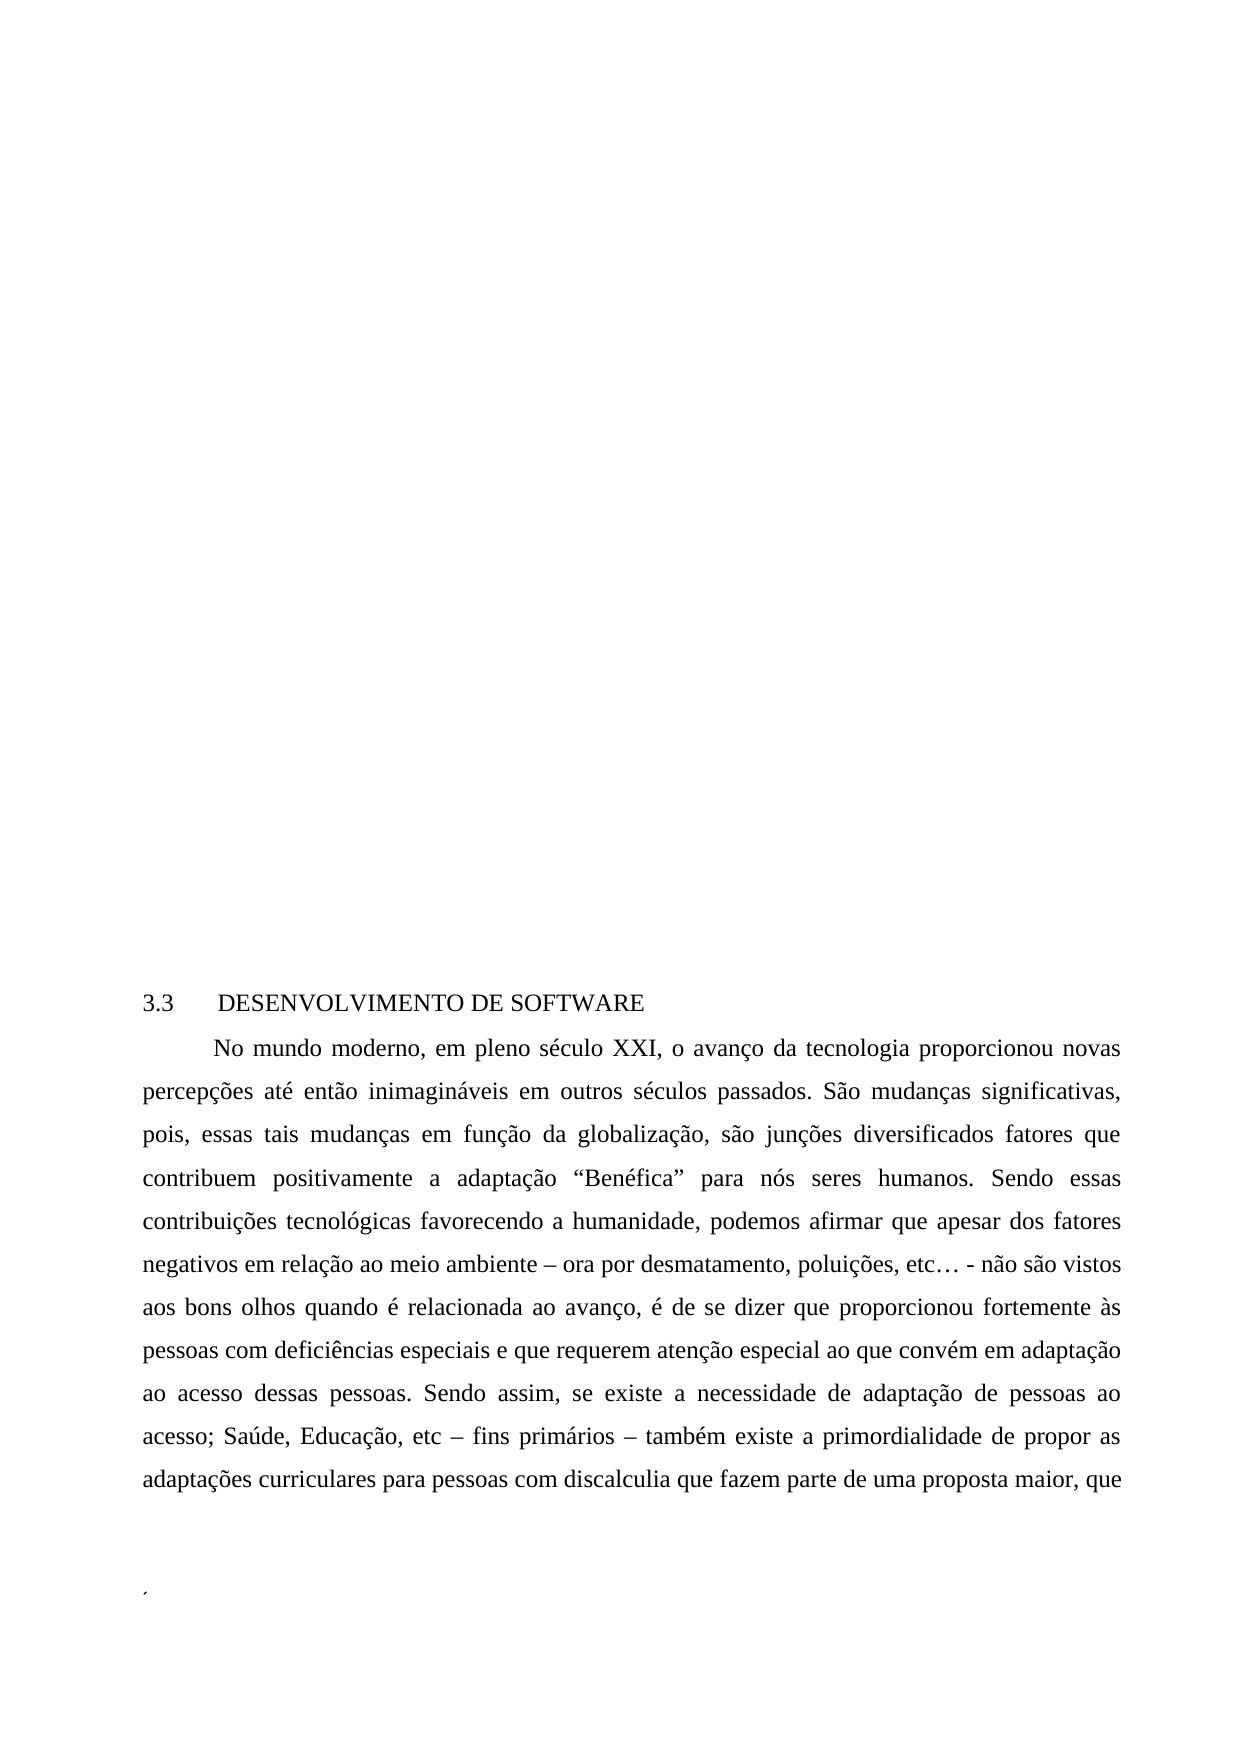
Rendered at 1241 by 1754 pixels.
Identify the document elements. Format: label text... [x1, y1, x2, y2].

subtitle 3.3 DESENVOLVIMENTO DE SOFTWARE [142, 988, 1122, 1016]
text No mundo moderno, em pleno século XXI, o avanço da tecnologia proporcionou novas percepções até então inimagináveis em outros séculos passados. São mudanças significativas, pois, essas tais mudanças em função da globalização, são junções diversificados fatores que contribuem positivamente a adaptação “Benéfica” para nós seres humanos. Sendo essas contribuições tecnológicas favorecendo a humanidade, podemos afirmar que apesar dos fatores negativos em relação ao meio ambiente – ora por desmatamento, poluições, etc… - não são vistos aos bons olhos quando é relacionada ao avanço, é de se dizer que proporcionou fortemente às pessoas com deficiências especiais e que requerem atenção especial ao que convém em adaptação ao acesso dessas pessoas. Sendo assim, se existe a necessidade de adaptação de pessoas ao acesso; Saúde, Educação, etc – fins primários – também existe a primordialidade de propor as adaptações curriculares para pessoas com discalculia que fazem parte de uma proposta maior, que [142, 1033, 1122, 1493]
